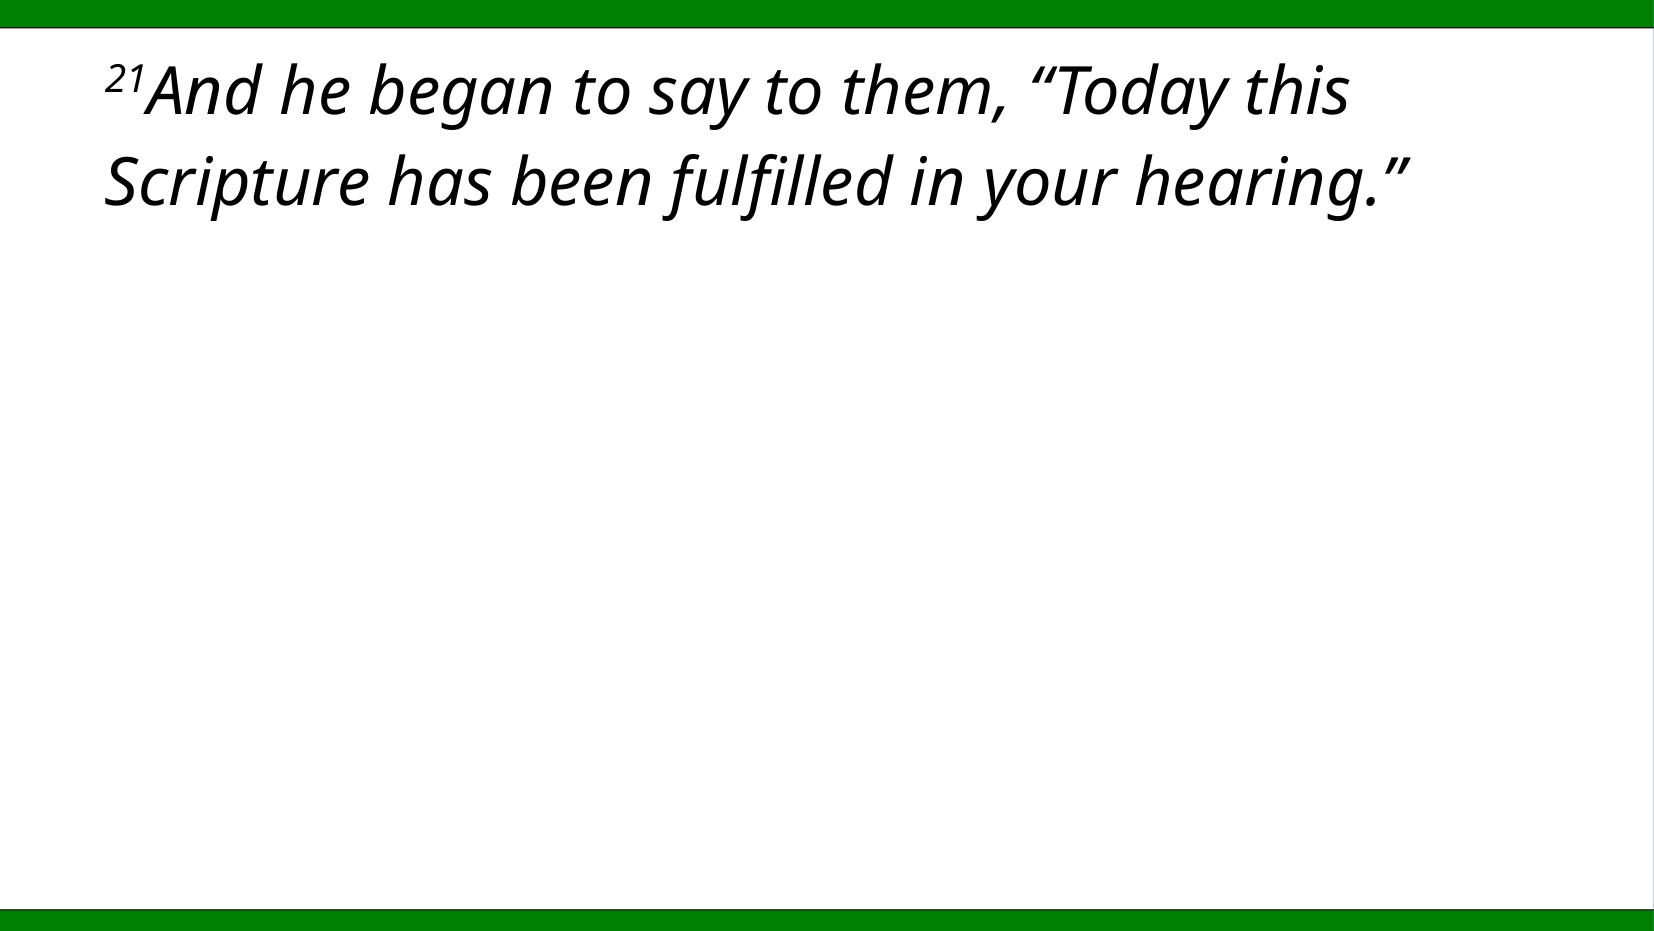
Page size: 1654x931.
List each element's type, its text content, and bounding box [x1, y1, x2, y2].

text_box 21And he began to say to them, “Today this Scripture has been fulfilled in your hearing.” [90, 36, 1576, 271]
picture [0, 0, 1654, 931]
